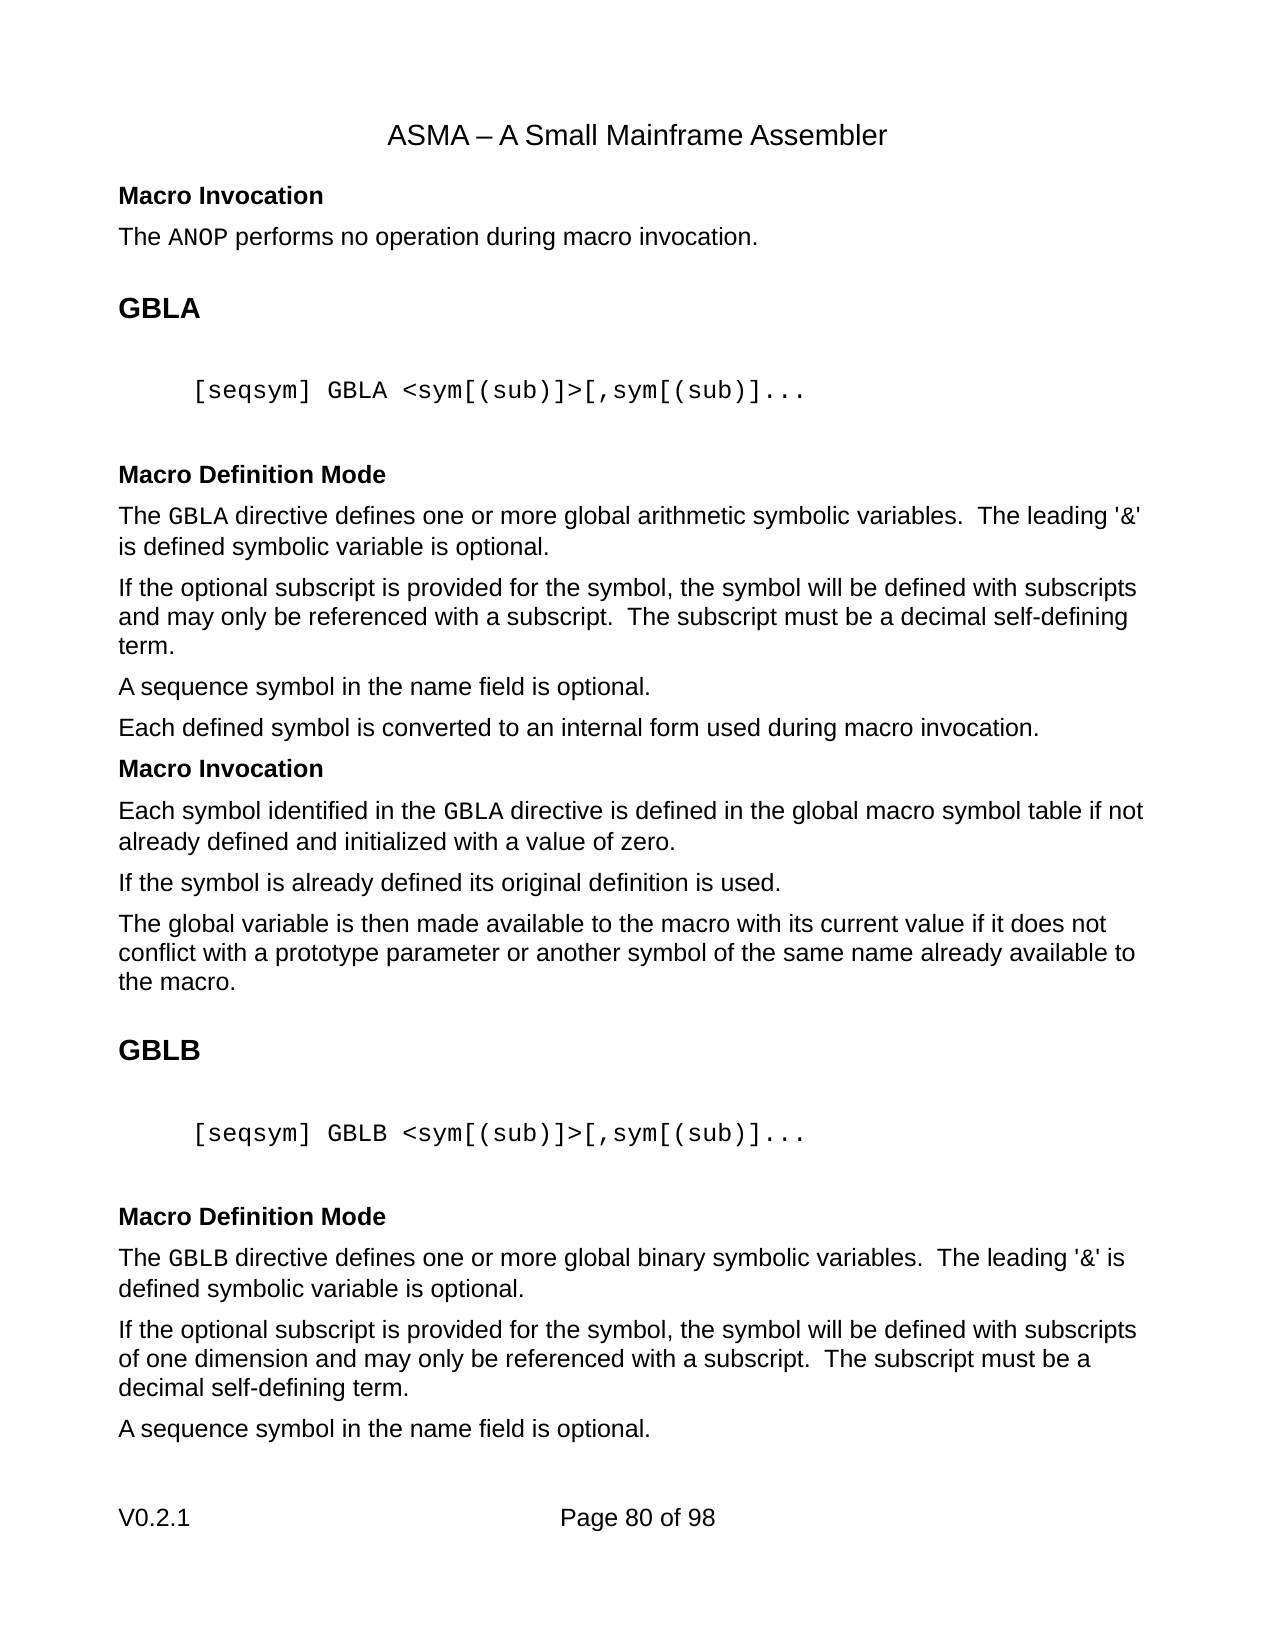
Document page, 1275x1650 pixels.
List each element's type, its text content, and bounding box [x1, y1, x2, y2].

text The GBLB directive defines one or more global binary symbolic variables. The leading '&' is defined symbolic variable is optional. [118, 1243, 1157, 1303]
subtitle GBLB [118, 1033, 1157, 1066]
text Macro Definition Mode [118, 1202, 1157, 1231]
text The global variable is then made available to the macro with its current value if it does not conflict with a prototype parameter or another symbol of the same name already available to the macro. [118, 909, 1157, 995]
text Each defined symbol is converted to an internal form used during macro invocation. [118, 713, 1157, 742]
text A sequence symbol in the name field is optional. [118, 672, 1157, 701]
text Macro Invocation [118, 754, 1157, 783]
text Each symbol identified in the GBLA directive is defined in the global macro symbol table if not already defined and initialized with a value of zero. [118, 796, 1157, 855]
text [seqsym] GBLB <sym[(sub)]>[,sym[(sub)]... [192, 1120, 1157, 1148]
text The ANOP performs no operation during macro invocation. [118, 222, 1157, 253]
text If the optional subscript is provided for the symbol, the symbol will be defined with subscripts of one dimension and may only be referenced with a subscript. The subscript must be a decimal self-defining term. [118, 1315, 1157, 1402]
text If the symbol is already defined its original definition is used. [118, 868, 1157, 897]
text If the optional subscript is provided for the symbol, the symbol will be defined with subscripts and may only be referenced with a subscript. The subscript must be a decimal self-defining term. [118, 573, 1157, 659]
subtitle GBLA [118, 291, 1157, 324]
text A sequence symbol in the name field is optional. [118, 1414, 1157, 1443]
text Macro Invocation [118, 181, 1157, 210]
text [seqsym] GBLA <sym[(sub)]>[,sym[(sub)]... [192, 378, 1157, 406]
text The GBLA directive defines one or more global arithmetic symbolic variables. The leading '&' is defined symbolic variable is optional. [118, 501, 1157, 561]
text Macro Definition Mode [118, 460, 1157, 488]
